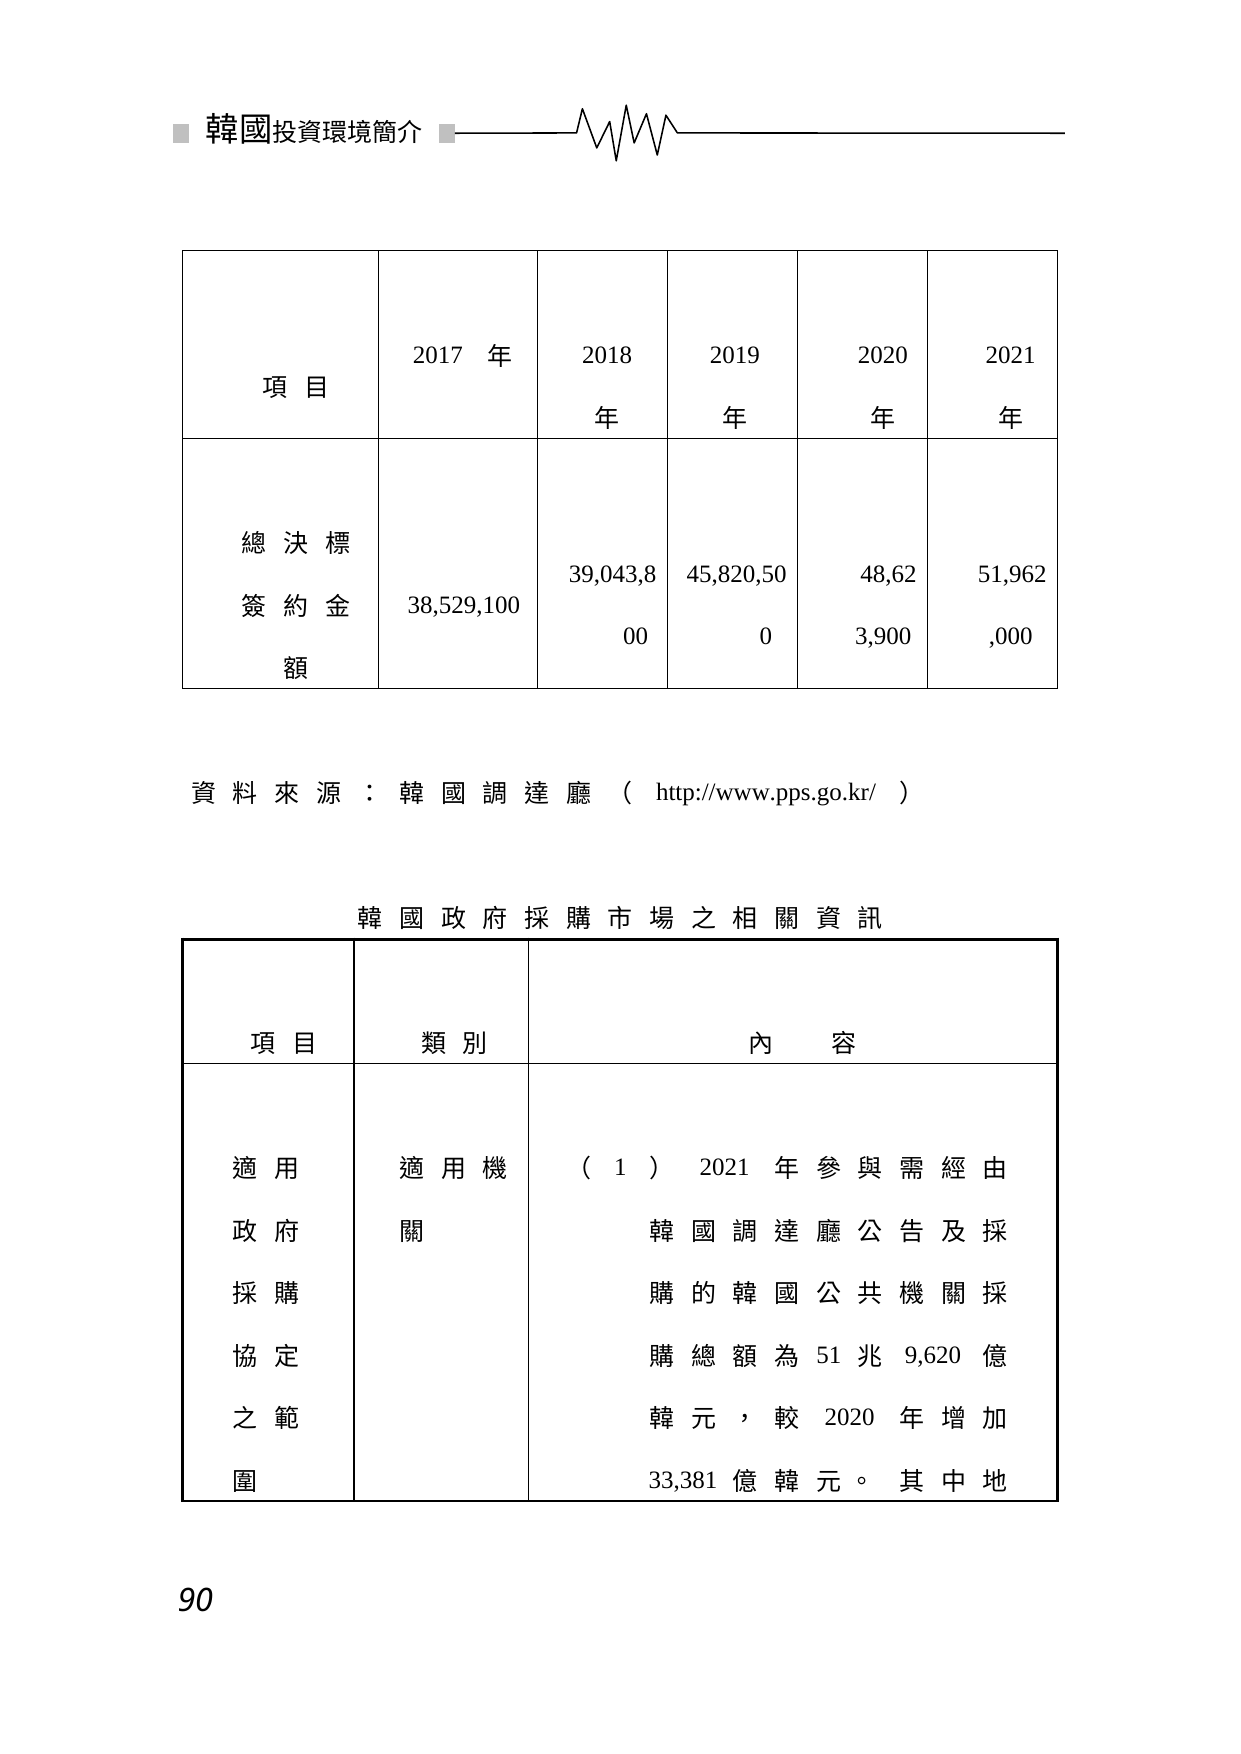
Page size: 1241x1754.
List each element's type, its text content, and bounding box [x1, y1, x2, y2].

table_header 類別 [355, 941, 528, 1063]
table_cell 48,623,900 [798, 439, 927, 688]
table_cell 總決標簽約金額 [183, 439, 378, 688]
table_cell 51,962,000 [928, 439, 1057, 688]
table_header 2019年 [668, 251, 797, 438]
table_cell 45,820,500 [668, 439, 797, 688]
table_cell （1）2021年參與需經由韓國調達廳公告及採購的韓國公共機關採購總額為51兆9,620億韓元，較2020年增加33,381億韓元。其中地 [529, 1064, 1056, 1500]
table_header 項目 [184, 941, 353, 1063]
table_header 2020年 [798, 251, 927, 438]
table_cell 38,529,100 [379, 439, 537, 688]
table_cell 適用機關 [355, 1064, 528, 1500]
table_cell 39,043,800 [538, 439, 667, 688]
table_header 2017年 [379, 251, 537, 438]
table_header 2018年 [538, 251, 667, 438]
table_cell 適用政府採購協定之範圍 [184, 1064, 353, 1500]
table_header 2021年 [928, 251, 1057, 438]
table_header 項目 [183, 251, 378, 438]
text 資料來源：韓國調達廳（http://www.pps.go.kr/） [183, 750, 1058, 813]
text 韓國政府採購市場之相關資訊 [183, 875, 1058, 938]
table_header 內 容 [529, 941, 1056, 1063]
